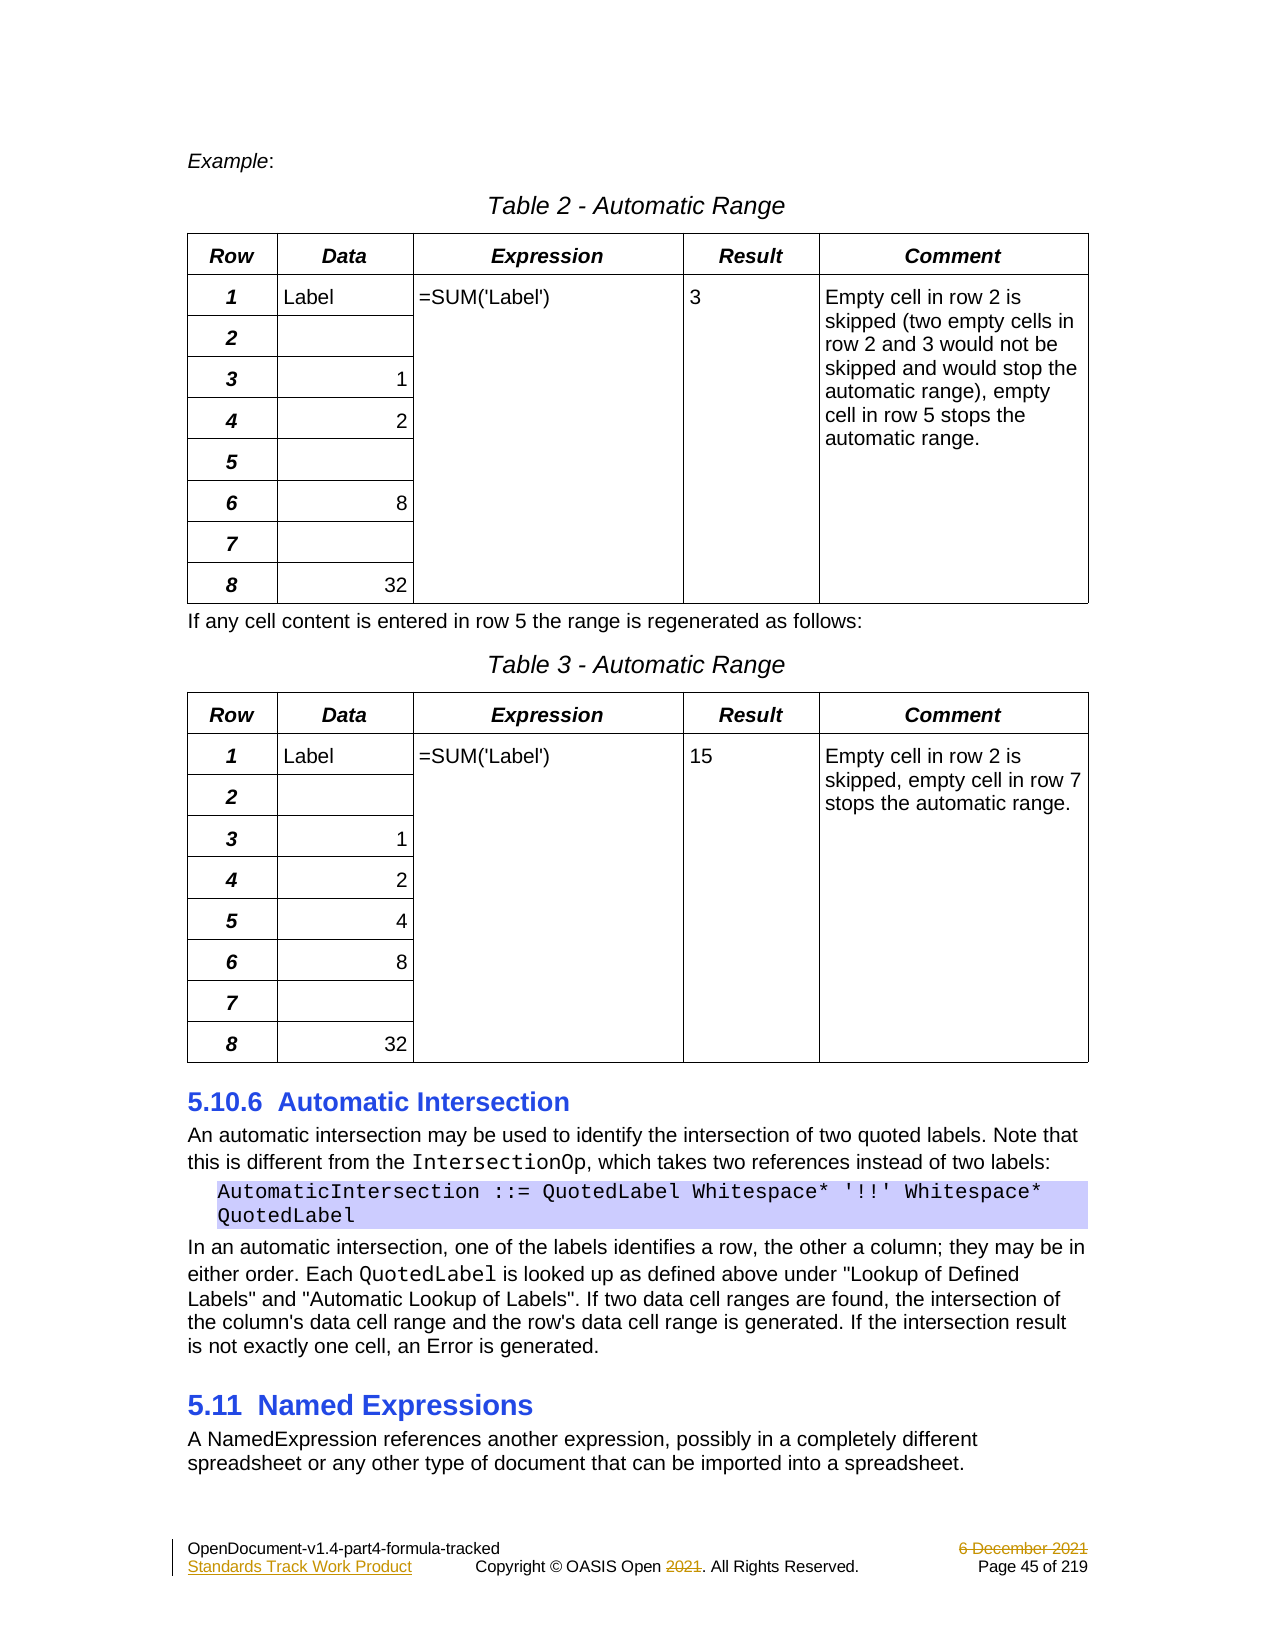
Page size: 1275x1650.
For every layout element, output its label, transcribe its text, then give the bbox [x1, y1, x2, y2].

table_header Data [278, 693, 413, 733]
table_header Result [684, 693, 819, 733]
table_header Comment [820, 693, 1088, 733]
text If any cell content is entered in row 5 the range is regenerated as follows: [187, 609, 1088, 633]
table_cell Empty cell in row 2 is skipped (two empty cells in row 2 and 3 would not be skipped and would stop the automatic range), empty cell in row 5 stops the automatic range. [820, 275, 1088, 603]
table_cell Empty cell in row 2 is skipped, empty cell in row 7 stops the automatic range. [820, 734, 1088, 1062]
table_cell [278, 981, 413, 1021]
table_header Comment [820, 234, 1088, 274]
table_cell [278, 439, 413, 479]
table_cell [278, 522, 413, 562]
text Table 2 - Automatic Range [187, 192, 1088, 220]
text AutomaticIntersection ::= QuotedLabel Whitespace* '!!' Whitespace* QuotedLabel [217, 1181, 1088, 1229]
table_cell 3 [188, 816, 277, 856]
table_header Result [684, 234, 819, 274]
table_cell 7 [188, 981, 277, 1021]
table_cell =SUM('Label') [414, 275, 683, 603]
table_header Expression [414, 693, 683, 733]
text A NamedExpression references another expression, possibly in a completely different spreadsheet or any other type of document that can be imported into a spreadsheet. [187, 1427, 1088, 1474]
text An automatic intersection may be used to identify the intersection of two quoted labels. Note that this is different from the IntersectionOp, which takes two references instead of two labels: [187, 1123, 1088, 1175]
table_cell 8 [188, 1022, 277, 1062]
table_cell 32 [278, 1022, 413, 1062]
table_header Expression [414, 234, 683, 274]
table_header Data [278, 234, 413, 274]
table_cell [278, 316, 413, 356]
table_cell 1 [278, 357, 413, 397]
table_cell 2 [188, 316, 277, 356]
subtitle Automatic Intersection [187, 1087, 1088, 1117]
table_cell 6 [188, 481, 277, 521]
table_cell 4 [188, 398, 277, 438]
table_cell 5 [188, 899, 277, 938]
text In an automatic intersection, one of the labels identifies a row, the other a column; they may be in either order. Each QuotedLabel is looked up as defined above under "Lookup of Defined Labels" and "Automatic Lookup of Labels". If two data cell ranges are found, the intersection of the column's data cell range and the row's data cell range is generated. If the intersection result is not exactly one cell, an Error is generated. [187, 1235, 1088, 1358]
table_cell 1 [278, 816, 413, 856]
table_cell Label [278, 734, 413, 774]
table_cell 32 [278, 563, 413, 603]
table_cell 15 [684, 734, 819, 1062]
table_cell 2 [188, 775, 277, 815]
table_cell 1 [188, 734, 277, 774]
table_cell 8 [278, 940, 413, 980]
table_cell [278, 775, 413, 815]
table_cell 8 [278, 481, 413, 521]
table_cell 3 [684, 275, 819, 603]
table_cell 1 [188, 275, 277, 315]
text Table 3 - Automatic Range [187, 651, 1088, 679]
table_cell 5 [188, 439, 277, 479]
table_cell 2 [278, 398, 413, 438]
table_cell =SUM('Label') [414, 734, 683, 1062]
table_cell 3 [188, 357, 277, 397]
table_cell Label [278, 275, 413, 315]
table_header Row [188, 693, 277, 733]
text Example: [187, 150, 1088, 173]
table_cell 7 [188, 522, 277, 562]
table_header Row [188, 234, 277, 274]
table_cell 4 [278, 899, 413, 938]
table_cell 2 [278, 857, 413, 897]
table_cell 8 [188, 563, 277, 603]
table_cell 4 [188, 857, 277, 897]
subtitle Named Expressions [187, 1389, 1088, 1421]
table_cell 6 [188, 940, 277, 980]
